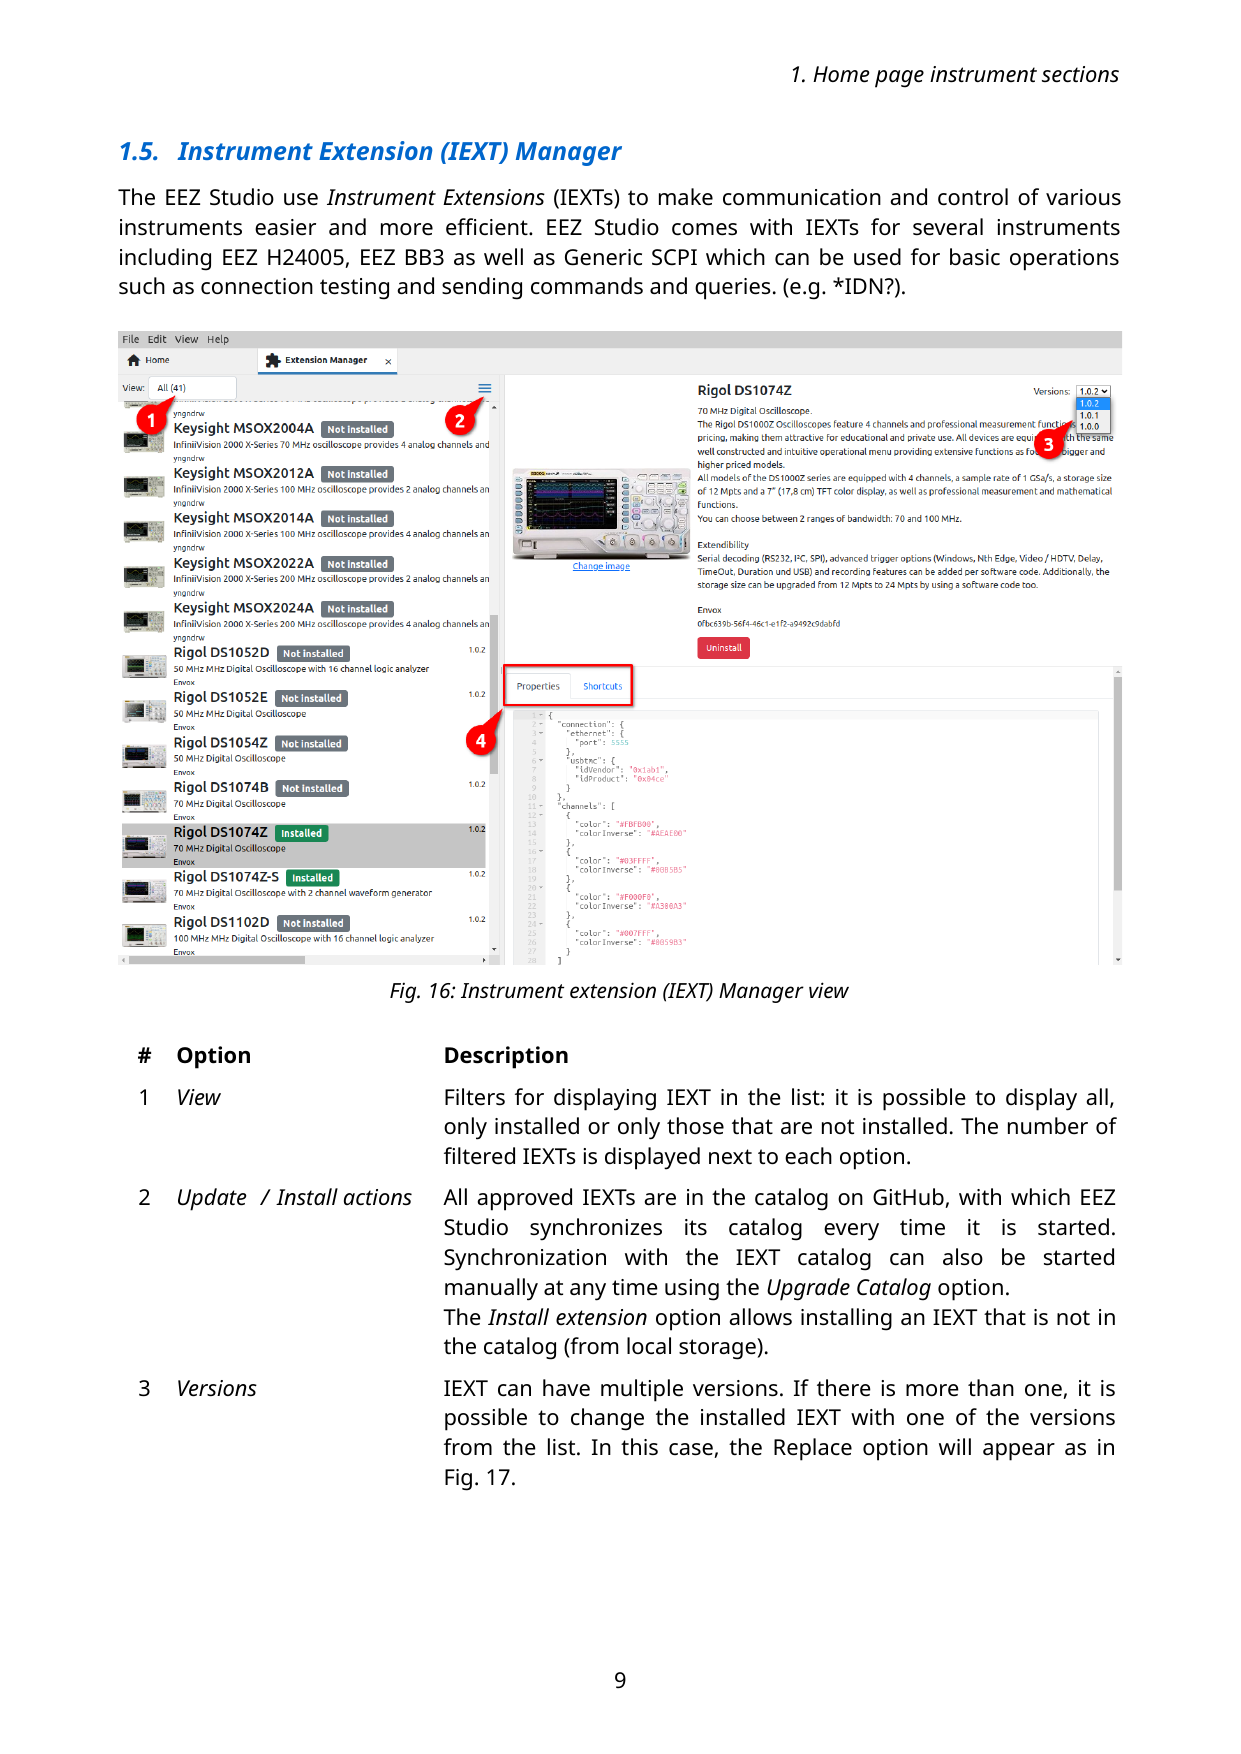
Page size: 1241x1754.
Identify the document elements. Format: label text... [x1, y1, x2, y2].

table_header Description [438, 1035, 1123, 1076]
picture [118, 331, 1123, 965]
table_header Option [171, 1035, 438, 1076]
text Fig. 16: Instrument extension (IEXT) Manager view [118, 965, 1122, 1005]
text The EEZ Studio use Instrument Extensions (IEXTs) to make communication and control of various instruments easier and more efficient. EEZ Studio comes with IEXTs for several instruments including EEZ H24005, EEZ BB3 as well as Generic SCPI which can be used for basic operations such as connection testing and sending commands and queries. (e.g. *IDN?). [118, 182, 1122, 301]
table_cell Filters for displaying IEXT in the list: it is possible to display all, only installed or only those that are not installed. The number of filtered IEXTs is displayed next to each option. [438, 1076, 1123, 1177]
table_header # [118, 1035, 171, 1076]
table_cell IEXT can have multiple versions. If there is more than one, it is possible to change the installed IEXT with one of the versions from the list. In this case, the Replace option will appear as in Fig. 17. [438, 1367, 1123, 1497]
table_cell Update / Install actions [171, 1177, 438, 1367]
table_cell 2 [118, 1177, 171, 1367]
table_cell 3 [118, 1367, 171, 1497]
table_cell Versions [171, 1367, 438, 1497]
table_cell All approved IEXTs are in the catalog on GitHub, with which EEZ Studio synchronizes its catalog every time it is started. Synchronization with the IEXT catalog can also be started manually at any time using the Upgrade Catalog option. The Install extension option allows installing an IEXT that is not in the catalog (from local storage). [438, 1177, 1123, 1367]
table_cell 1 [118, 1076, 171, 1177]
subtitle Instrument Extension (IEXT) Manager [118, 133, 1122, 167]
table_cell View [171, 1076, 438, 1177]
